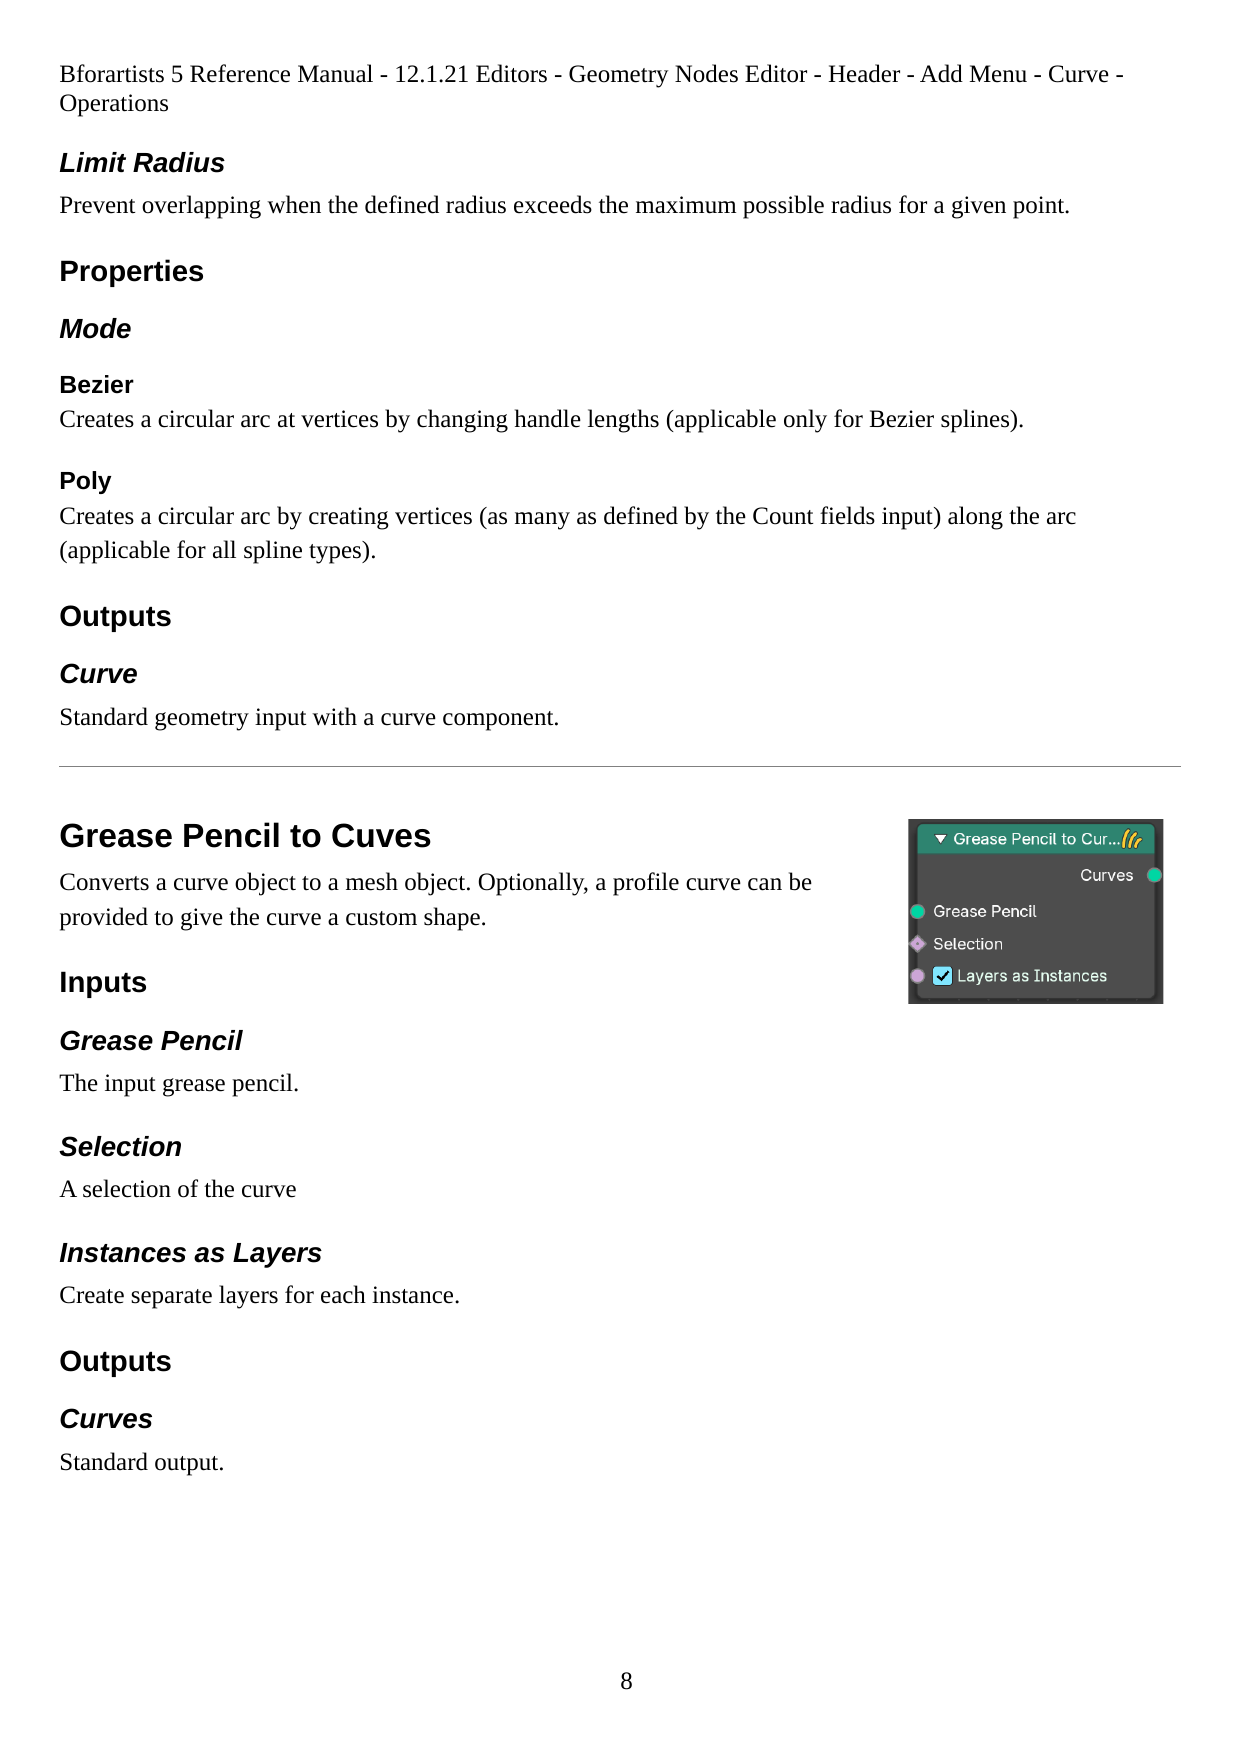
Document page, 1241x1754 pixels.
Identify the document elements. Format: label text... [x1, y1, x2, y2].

text Standard geometry input with a curve component. [59, 702, 1181, 731]
subtitle Outputs [59, 599, 1181, 633]
text Create separate layers for each instance. [59, 1280, 1181, 1309]
subtitle Poly [59, 466, 1181, 494]
picture [908, 819, 1164, 1004]
subtitle Grease Pencil [59, 1024, 1181, 1056]
subtitle Mode [59, 313, 1181, 345]
subtitle Curve [59, 658, 1181, 689]
subtitle Properties [59, 254, 1181, 288]
text Creates a circular arc by creating vertices (as many as defined by the Count fields input) along the arc (applicable for all spline types). [59, 501, 1181, 564]
subtitle Limit Radius [59, 146, 1181, 178]
subtitle Outputs [59, 1344, 1181, 1378]
text The input grease pencil. [59, 1068, 1181, 1097]
subtitle [1164, 965, 1181, 999]
text A selection of the curve [59, 1174, 1181, 1203]
subtitle Bezier [59, 370, 1181, 398]
text Converts a curve object to a mesh object. Optionally, a profile curve can be provided to give the curve a custom shape. [59, 867, 908, 931]
text Prevent overlapping when the defined radius exceeds the maximum possible radius for a given point. [59, 190, 1181, 219]
text Standard output. [59, 1447, 1181, 1476]
subtitle Instances as Layers [59, 1236, 1181, 1268]
text Creates a circular arc at vertices by changing handle lengths (applicable only for Bezier splines). [59, 404, 1181, 433]
subtitle Curves [59, 1403, 1181, 1435]
subtitle Grease Pencil to Cuves [59, 816, 1181, 855]
subtitle Inputs [59, 965, 908, 999]
subtitle Selection [59, 1130, 1181, 1162]
